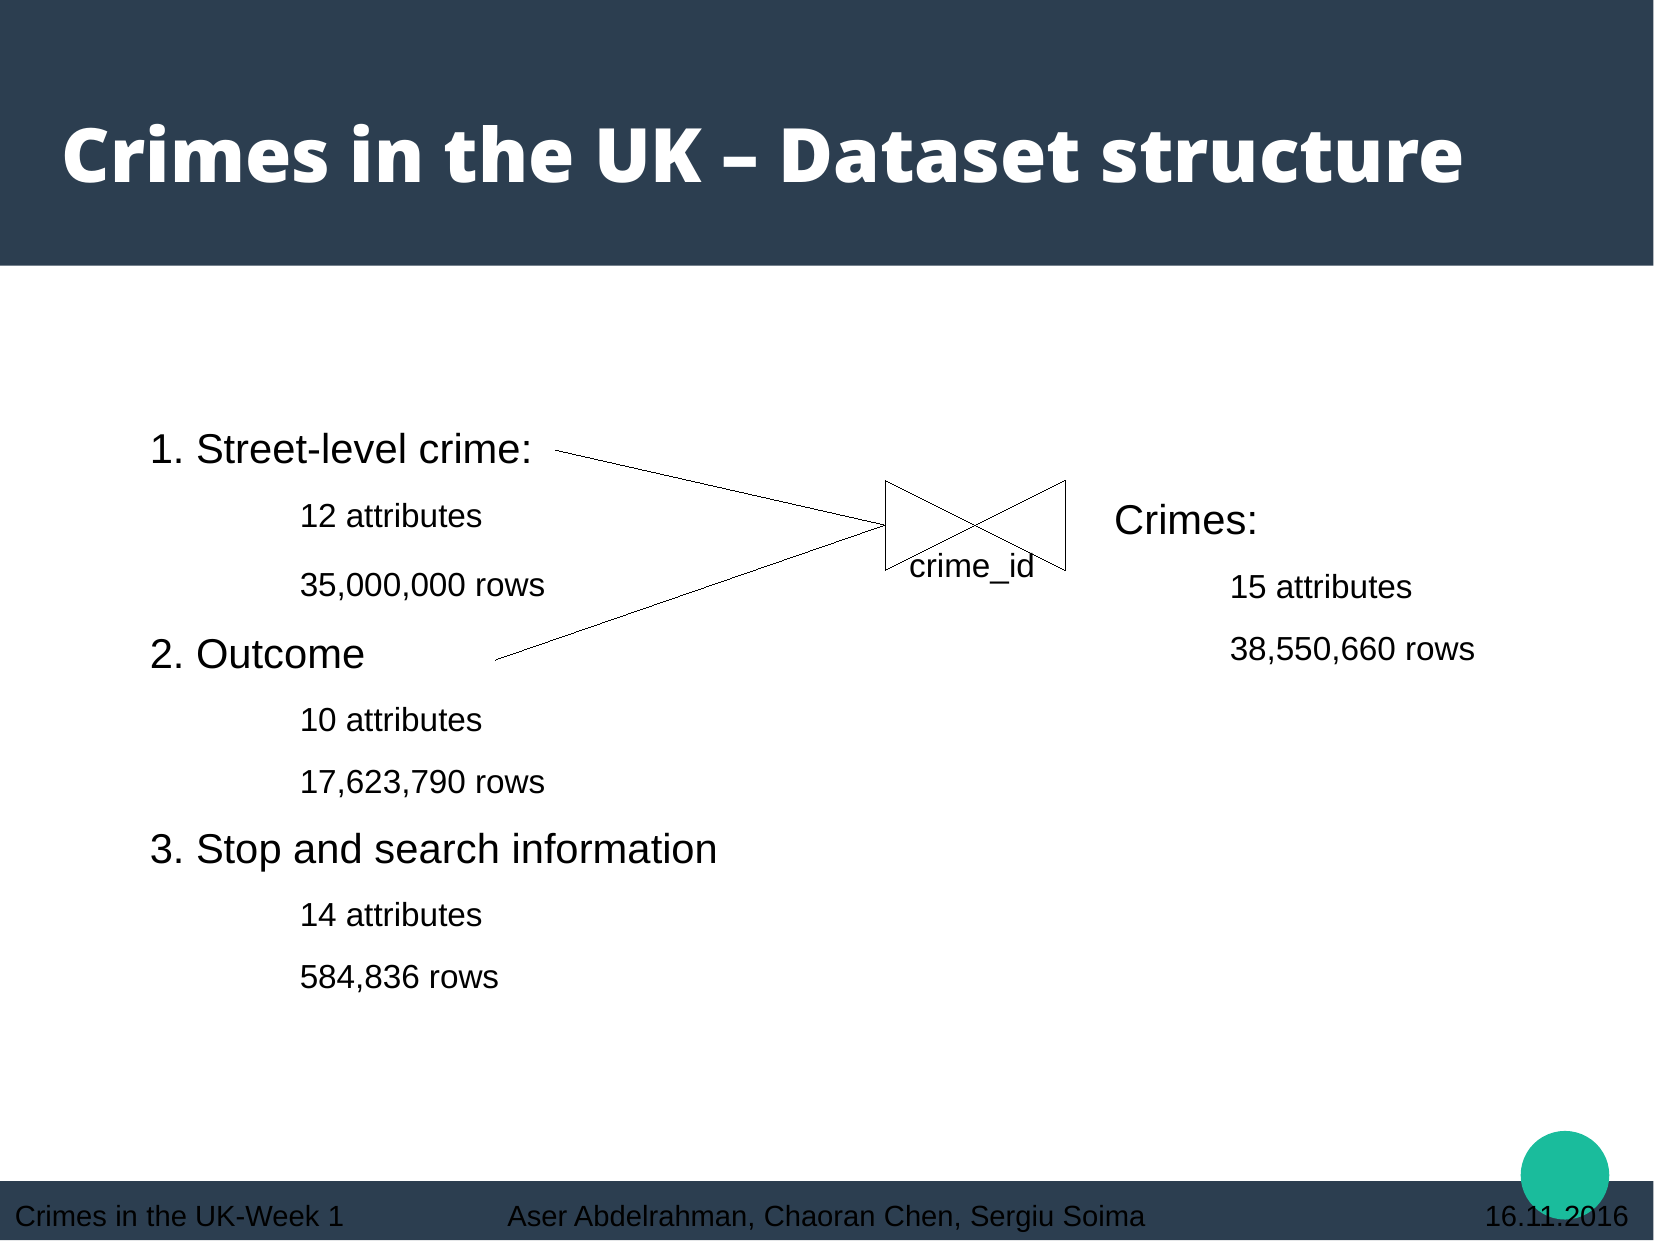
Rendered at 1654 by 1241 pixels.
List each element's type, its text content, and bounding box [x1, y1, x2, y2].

text_box Crimes: 15 attributes 38,550,660 rows [1065, 489, 1639, 737]
text_box Aser Abdelrahman, Chaoran Chen, Sergiu Soima [476, 1192, 1178, 1241]
text_box [885, 480, 1066, 571]
text_box 1. Street-level crime: 12 attributes 35,000,000 rows 2. Outcome 10 attributes 17,623,790 rows 3. Stop and search information 14 attributes 584,836 rows [135, 418, 1156, 1141]
text_box crime_id [894, 540, 1065, 592]
title Crimes in the UK – Dataset structure [61, 49, 1592, 257]
text_box 16.11.2016 [1470, 1192, 1654, 1241]
text_box Crimes in the UK-Week 1 [0, 1192, 409, 1241]
